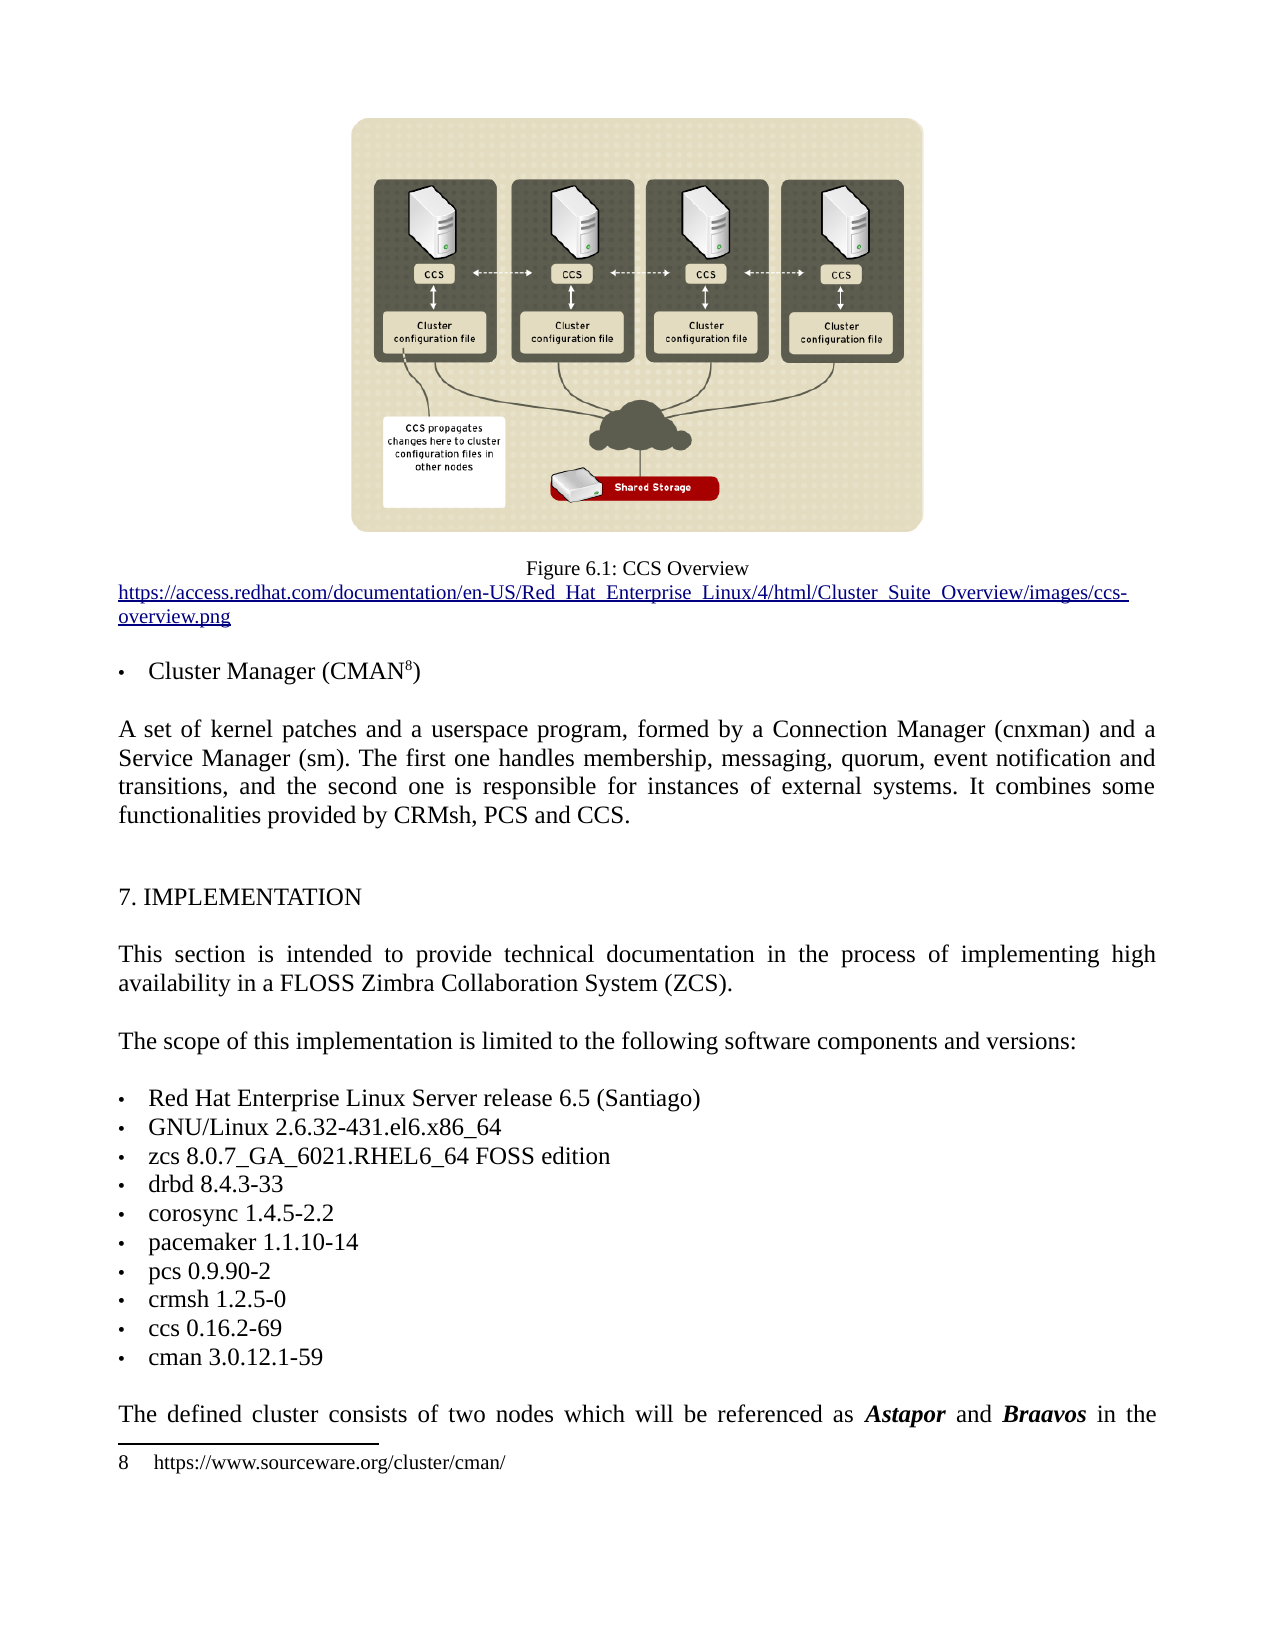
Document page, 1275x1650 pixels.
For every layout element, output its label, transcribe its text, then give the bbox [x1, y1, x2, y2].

list https://www.sourceware.org/cluster/cman/ [118, 1449, 1157, 1474]
list Red Hat Enterprise Linux Server release 6.5 (Santiago) [118, 1083, 1157, 1112]
text Figure 6.1: CCS Overview [118, 556, 1157, 579]
text https://access.redhat.com/documentation/en-US/Red_Hat_Enterprise_Linux/4/html/Cluster_Suite_Overview/images/ccs-overview.png [118, 579, 1157, 628]
text The defined cluster consists of two nodes which will be referenced as Astapor and Braavos in the [118, 1399, 1157, 1428]
text 7. IMPLEMENTATION [118, 882, 1157, 911]
list cman 3.0.12.1-59 [118, 1342, 1157, 1371]
picture [351, 118, 924, 532]
text This section is intended to provide technical documentation in the process of implementing high availability in a FLOSS Zimbra Collaboration System (ZCS). [118, 939, 1157, 997]
list ccs 0.16.2-69 [118, 1313, 1157, 1342]
list drbd 8.4.3-33 [118, 1169, 1157, 1198]
list crmsh 1.2.5-0 [118, 1284, 1157, 1313]
list zcs 8.0.7_GA_6021.RHEL6_64 FOSS edition [118, 1141, 1157, 1169]
list corosync 1.4.5-2.2 [118, 1198, 1157, 1227]
list pacemaker 1.1.10-14 [118, 1227, 1157, 1256]
list GNU/Linux 2.6.32-431.el6.x86_64 [118, 1112, 1157, 1141]
text A set of kernel patches and a userspace program, formed by a Connection Manager (cnxman) and a Service Manager (sm). The first one handles membership, messaging, quorum, event notification and transitions, and the second one is responsible for instances of external systems. It combines some functionalities provided by CRMsh, PCS and CCS. [118, 714, 1157, 829]
list Cluster Manager (CMAN) [118, 656, 1157, 685]
text The scope of this implementation is limited to the following software components and versions: [118, 1026, 1157, 1054]
list pcs 0.9.90-2 [118, 1256, 1157, 1284]
